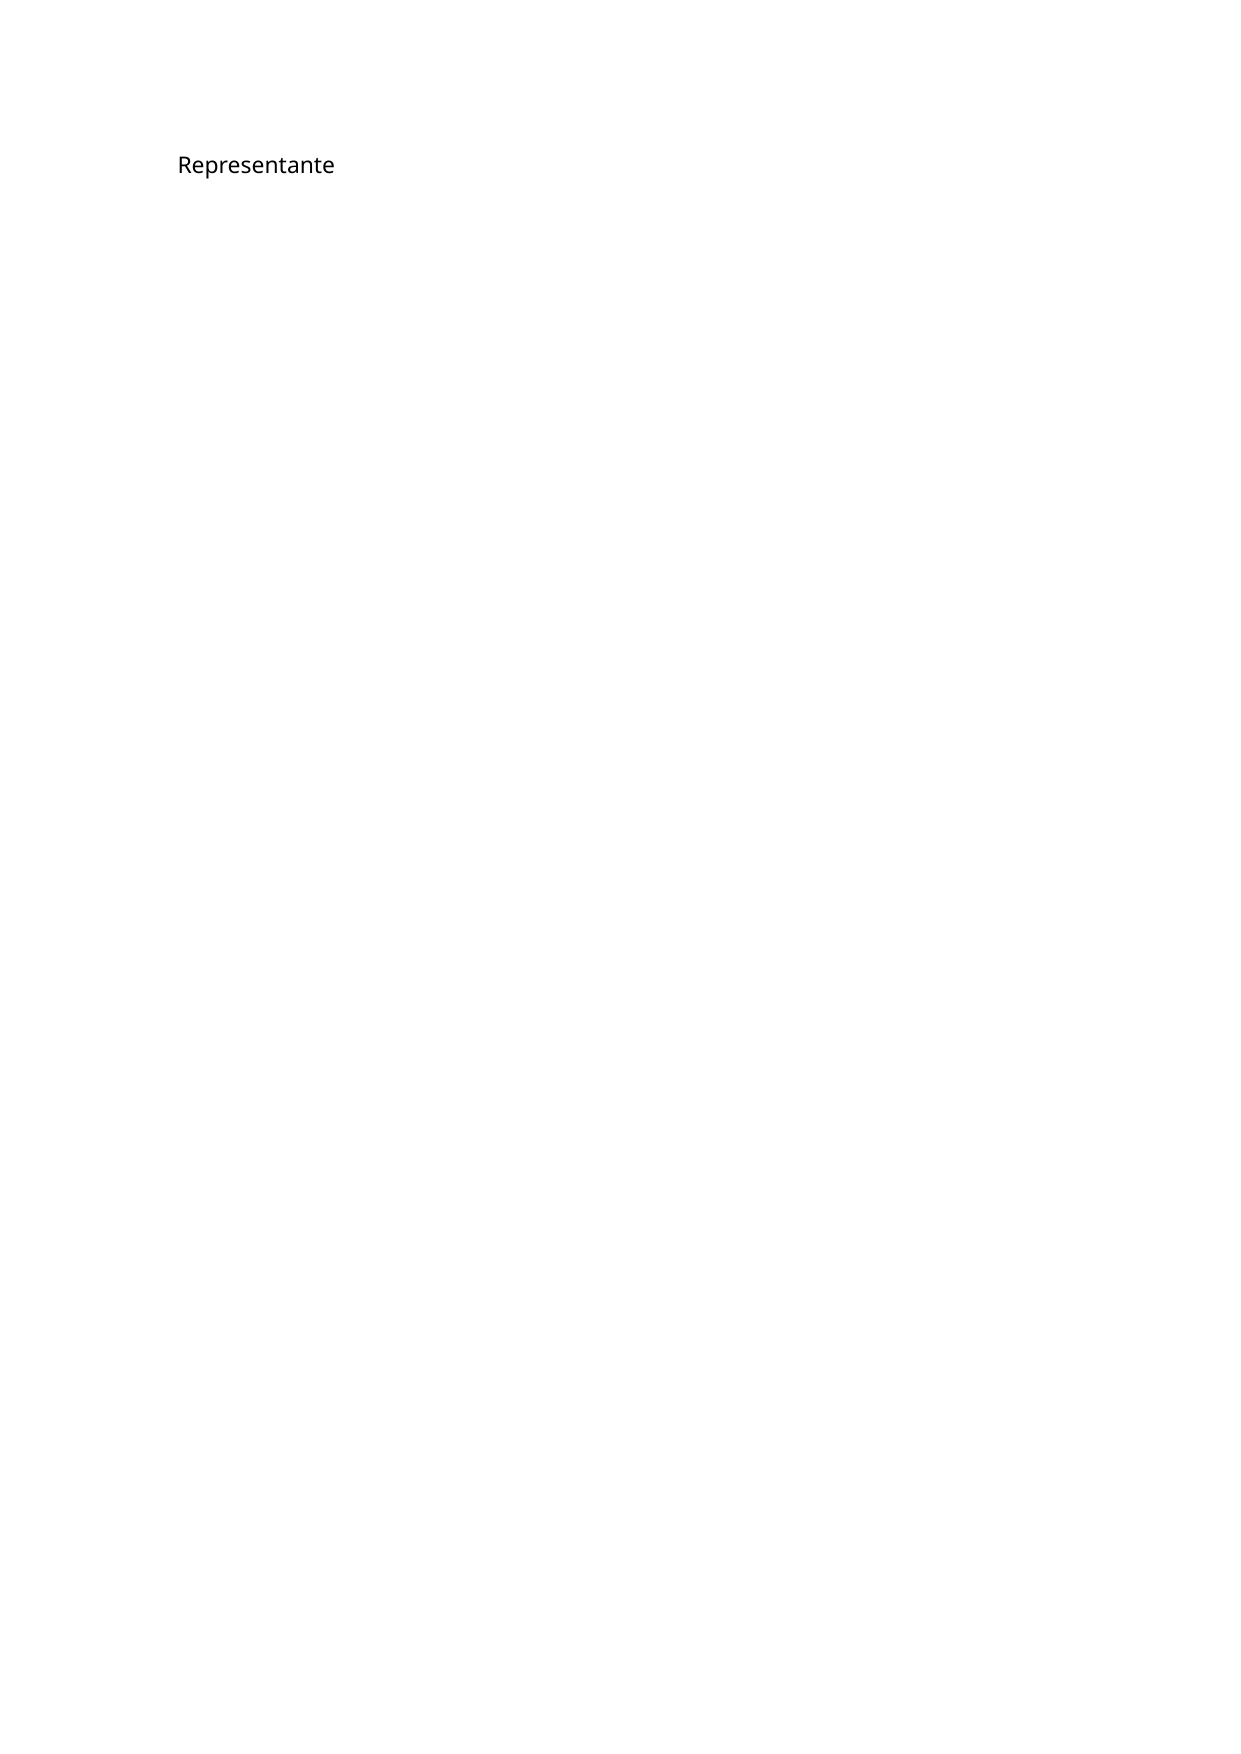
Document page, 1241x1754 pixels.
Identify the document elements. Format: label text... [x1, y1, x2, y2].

text Representante [177, 149, 1063, 181]
